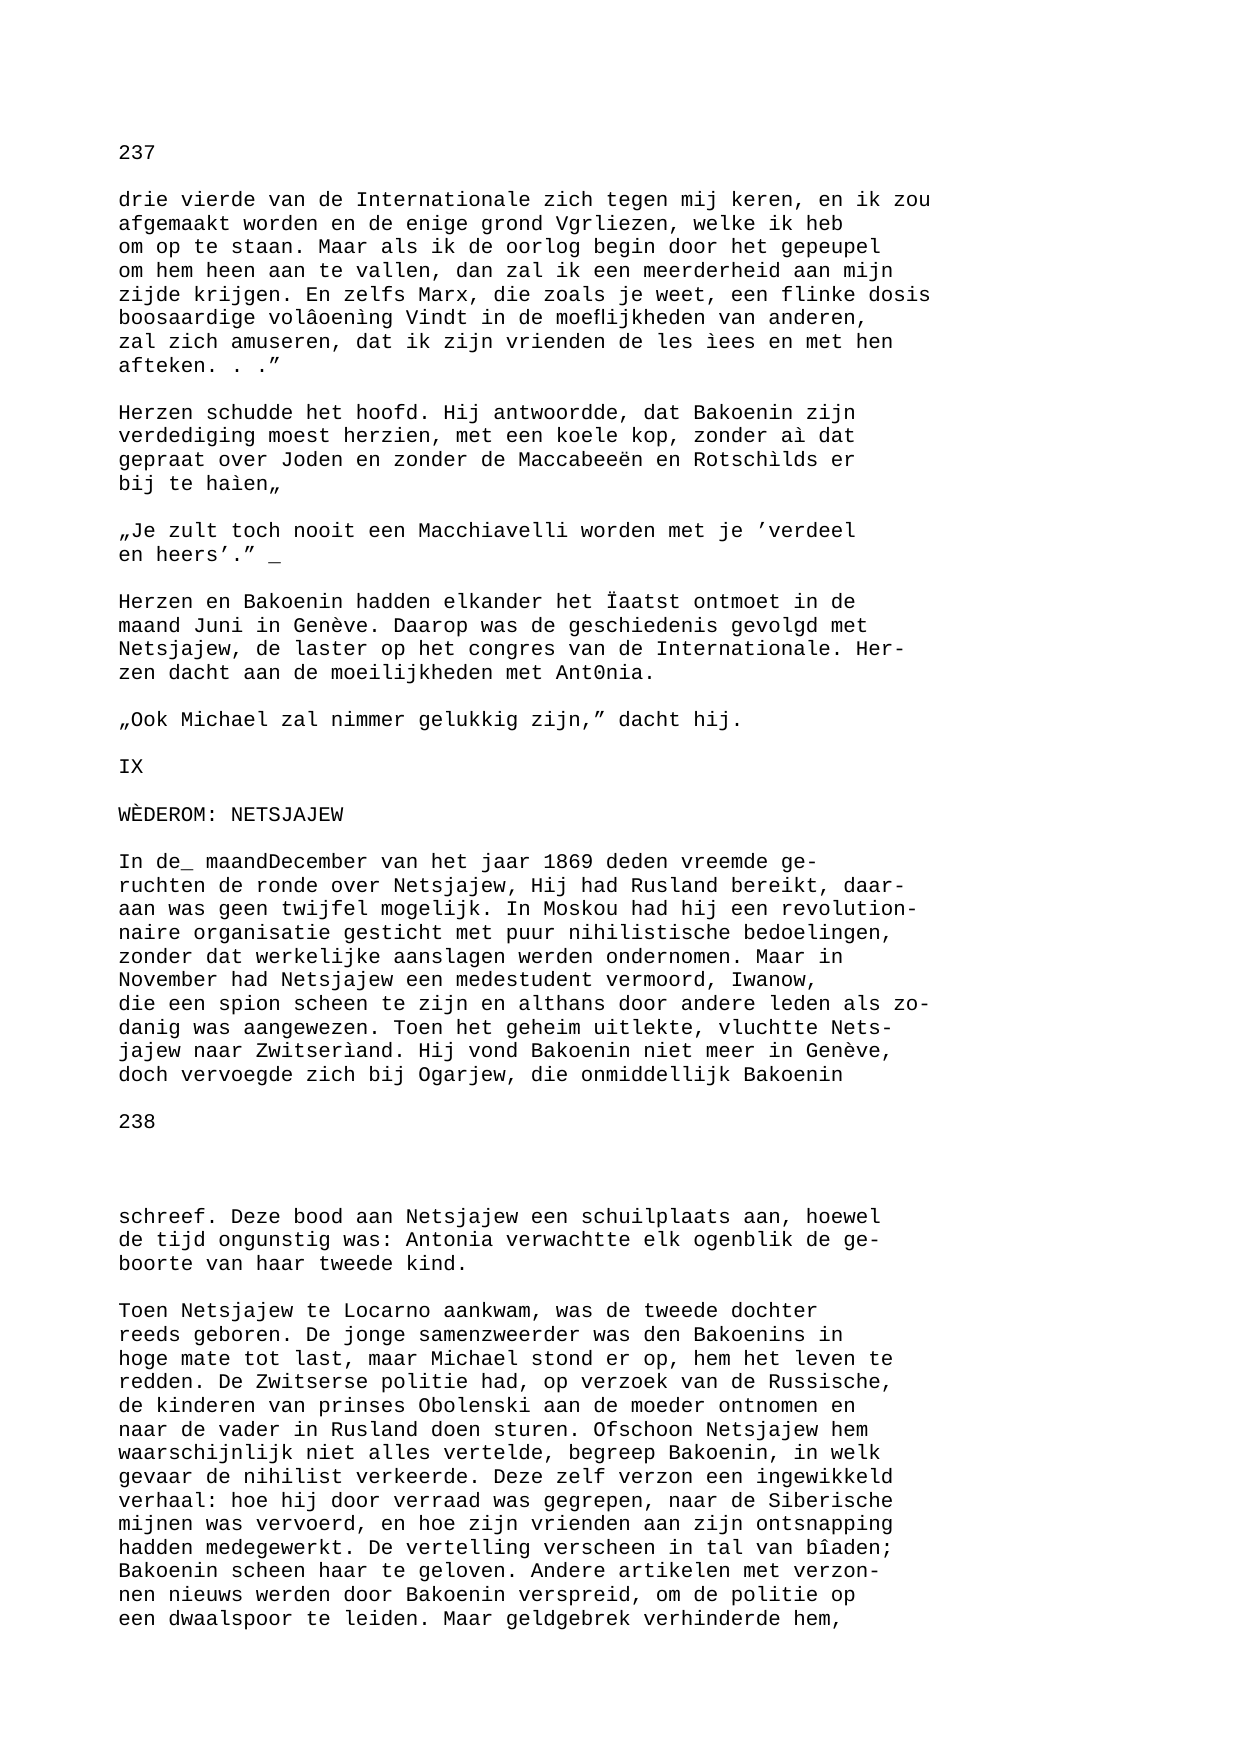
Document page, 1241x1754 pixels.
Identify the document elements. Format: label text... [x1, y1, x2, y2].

text verhaal: hoe hij door verraad was gegrepen, naar de Siberische [118, 1489, 1122, 1513]
text redden. De Zwitserse politie had, op verzoek van de Russische, [118, 1371, 1122, 1395]
text zijde krijgen. En zelfs Marx, die zoals je weet, een flinke dosis [118, 284, 1122, 307]
text de tijd ongunstig was: Antonia verwachtte elk ogenblik de ge- [118, 1229, 1122, 1253]
text 237 [118, 142, 1122, 165]
text om op te staan. Maar als ik de oorlog begin door het gepeupel [118, 236, 1122, 260]
text zen dacht aan de moeilijkheden met Ant0nia. [118, 662, 1122, 686]
text Bakoenin scheen haar te geloven. Andere artikelen met verzon- [118, 1561, 1122, 1584]
text een dwaalspoor te leiden. Maar geldgebrek verhinderde hem, [118, 1608, 1122, 1631]
text IX [118, 757, 1122, 780]
text waarschijnlijk niet alles vertelde, begreep Bakoenin, in welk [118, 1442, 1122, 1466]
text om hem heen aan te vallen, dan zal ik een meerderheid aan mijn [118, 260, 1122, 284]
text ruchten de ronde over Netsjajew‚ Hij had Rusland bereikt, daar- [118, 875, 1122, 898]
text naar de vader in Rusland doen sturen. Ofschoon Netsjajew hem [118, 1419, 1122, 1442]
text Toen Netsjajew te Locarno aankwam, was de tweede dochter [118, 1300, 1122, 1324]
text nen nieuws werden door Bakoenin verspreid, om de politie op [118, 1584, 1122, 1608]
text boosaardige volâoenìng Vindt in de moeﬂijkheden van anderen, [118, 307, 1122, 331]
text hadden medegewerkt. De vertelling verscheen in tal van bîaden; [118, 1537, 1122, 1561]
text boorte van haar tweede kind. [118, 1253, 1122, 1277]
text afteken. . .” [118, 354, 1122, 378]
text „Ook Michael zal nimmer gelukkig zijn,” dacht hij. [118, 709, 1122, 733]
text verdediging moest herzien, met een koele kop, zonder aì dat [118, 426, 1122, 449]
text „Je zult toch nooit een Macchiavelli worden met je ’verdeel [118, 520, 1122, 544]
text zal zich amuseren, dat ik zijn vrienden de les ìees en met hen [118, 331, 1122, 354]
text hoge mate tot last, maar Michael stond er op, hem het leven te [118, 1348, 1122, 1371]
text reeds geboren. De jonge samenzweerder was den Bakoenins in [118, 1324, 1122, 1348]
text en heers’.” _ [118, 544, 1122, 567]
text bij te haìen„ [118, 473, 1122, 496]
text November had Netsjajew een medestudent vermoord, Iwanow, [118, 969, 1122, 993]
text gepraat over Joden en zonder de Maccabeeën en Rotschìlds er [118, 449, 1122, 473]
text WÈDEROM: NETSJAJEW [118, 804, 1122, 827]
text naire organisatie gesticht met puur nihilistische bedoelingen, [118, 922, 1122, 946]
text zonder dat werkelijke aanslagen werden ondernomen. Maar in [118, 946, 1122, 969]
text Herzen en Bakoenin hadden elkander het Ïaatst ontmoet in de [118, 591, 1122, 615]
text 238 [118, 1111, 1122, 1135]
text aan was geen twijfel mogelijk. In Moskou had hij een revolution- [118, 898, 1122, 922]
text jajew naar Zwitserìand. Hij vond Bakoenin niet meer in Genève, [118, 1040, 1122, 1064]
text mijnen was vervoerd, en hoe zijn vrienden aan zijn ontsnapping [118, 1513, 1122, 1537]
text In de_ maandDecember van het jaar 1869 deden vreemde ge- [118, 851, 1122, 875]
text schreef. Deze bood aan Netsjajew een schuilplaats aan, hoewel [118, 1206, 1122, 1229]
text doch vervoegde zich bij Ogarjew, die onmiddellijk Bakoenin [118, 1064, 1122, 1088]
text Herzen schudde het hoofd. Hij antwoordde, dat Bakoenin zijn [118, 402, 1122, 426]
text drie vierde van de Internationale zich tegen mij keren, en ik zou [118, 189, 1122, 213]
text de kinderen van prinses Obolenski aan de moeder ontnomen en [118, 1395, 1122, 1419]
text maand Juni in Genève. Daarop was de geschiedenis gevolgd met [118, 615, 1122, 638]
text danig was aangewezen. Toen het geheim uitlekte, vluchtte Nets- [118, 1017, 1122, 1040]
text gevaar de nihilist verkeerde. Deze zelf verzon een ingewikkeld [118, 1466, 1122, 1489]
text die een spion scheen te zijn en althans door andere leden als zo- [118, 993, 1122, 1017]
text afgemaakt worden en de enige grond Vgrliezen, welke ik heb [118, 213, 1122, 236]
text Netsjajew, de laster op het congres van de Internationale. Her- [118, 638, 1122, 662]
